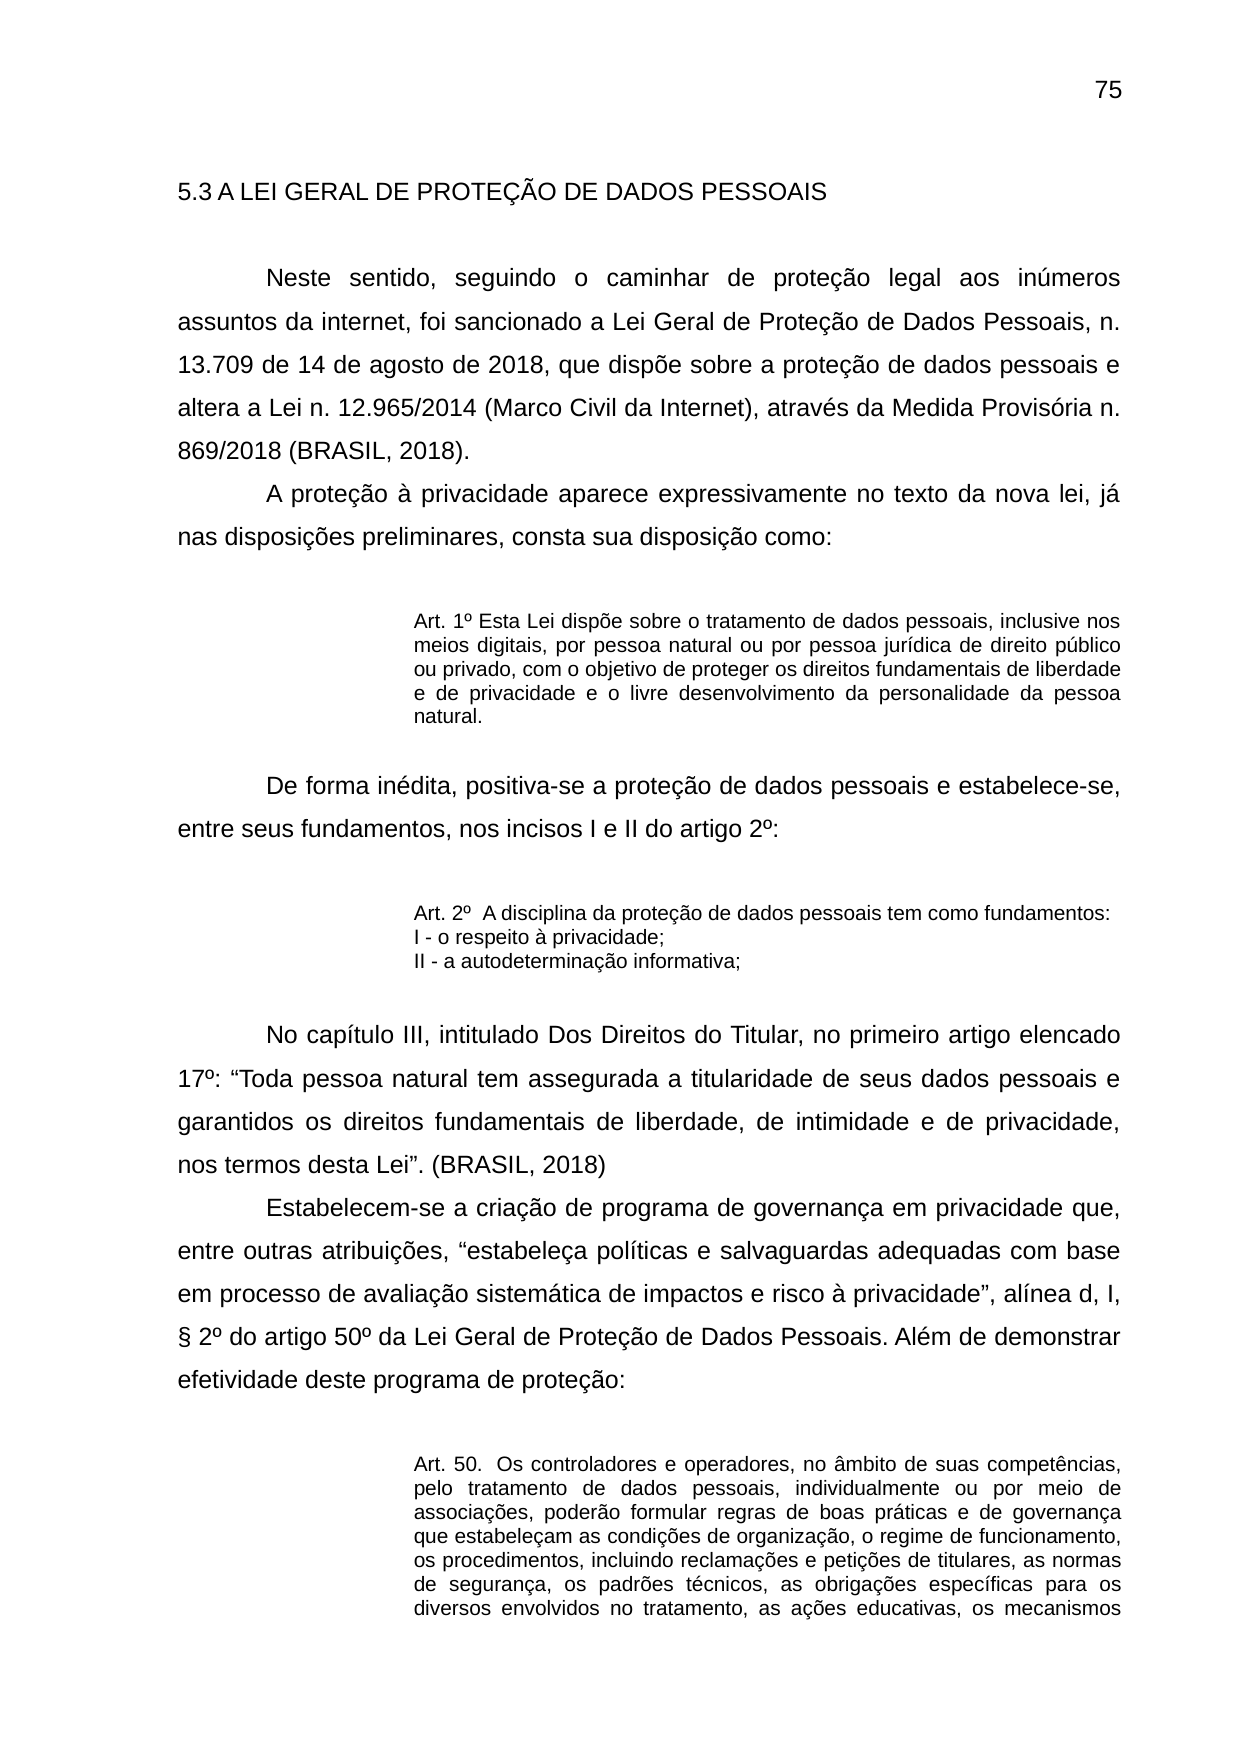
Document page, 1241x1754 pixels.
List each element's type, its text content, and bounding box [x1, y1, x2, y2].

text No capítulo III, intitulado Dos Direitos do Titular, no primeiro artigo elencado 17º: “Toda pessoa natural tem assegurada a titularidade de seus dados pessoais e garantidos os direitos fundamentais de liberdade, de intimidade e de privacidade, nos termos desta Lei”. (BRASIL, 2018) [177, 1021, 1122, 1179]
text De forma inédita, positiva-se a proteção de dados pessoais e estabelece-se, entre seus fundamentos, nos incisos I e II do artigo 2º: [177, 771, 1122, 843]
subtitle 5.3 A Lei Geral de Proteção de Dados Pessoais [177, 177, 1122, 206]
text Art. 2º A disciplina da proteção de dados pessoais tem como fundamentos: [413, 901, 1122, 925]
text Art. 50. Os controladores e operadores, no âmbito de suas competências, pelo tratamento de dados pessoais, individualmente ou por meio de associações, poderão formular regras de boas práticas e de governança que estabeleçam as condições de organização, o regime de funcionamento, os procedimentos, incluindo reclamações e petições de titulares, as normas de segurança, os padrões técnicos, as obrigações específicas para os diversos envolvidos no tratamento, as ações educativas, os mecanismos [413, 1452, 1122, 1619]
text A proteção à privacidade aparece expressivamente no texto da nova lei, já nas disposições preliminares, consta sua disposição como: [177, 479, 1122, 551]
text II - a autodeterminação informativa; [413, 949, 1122, 973]
text I - o respeito à privacidade; [413, 925, 1122, 949]
text Neste sentido, seguindo o caminhar de proteção legal aos inúmeros assuntos da internet, foi sancionado a Lei Geral de Proteção de Dados Pessoais, n. 13.709 de 14 de agosto de 2018, que dispõe sobre a proteção de dados pessoais e altera a Lei n. 12.965/2014 (Marco Civil da Internet), através da Medida Provisória n. 869/2018 (BRASIL, 2018). [177, 263, 1122, 465]
text Art. 1º Esta Lei dispõe sobre o tratamento de dados pessoais, inclusive nos meios digitais, por pessoa natural ou por pessoa jurídica de direito público ou privado, com o objetivo de proteger os direitos fundamentais de liberdade e de privacidade e o livre desenvolvimento da personalidade da pessoa natural. [413, 608, 1122, 728]
text Estabelecem-se a criação de programa de governança em privacidade que, entre outras atribuições, “estabeleça políticas e salvaguardas adequadas com base em processo de avaliação sistemática de impactos e risco à privacidade”, alínea d, I, § 2º do artigo 50º da Lei Geral de Proteção de Dados Pessoais. Além de demonstrar efetividade deste programa de proteção: [177, 1193, 1122, 1394]
